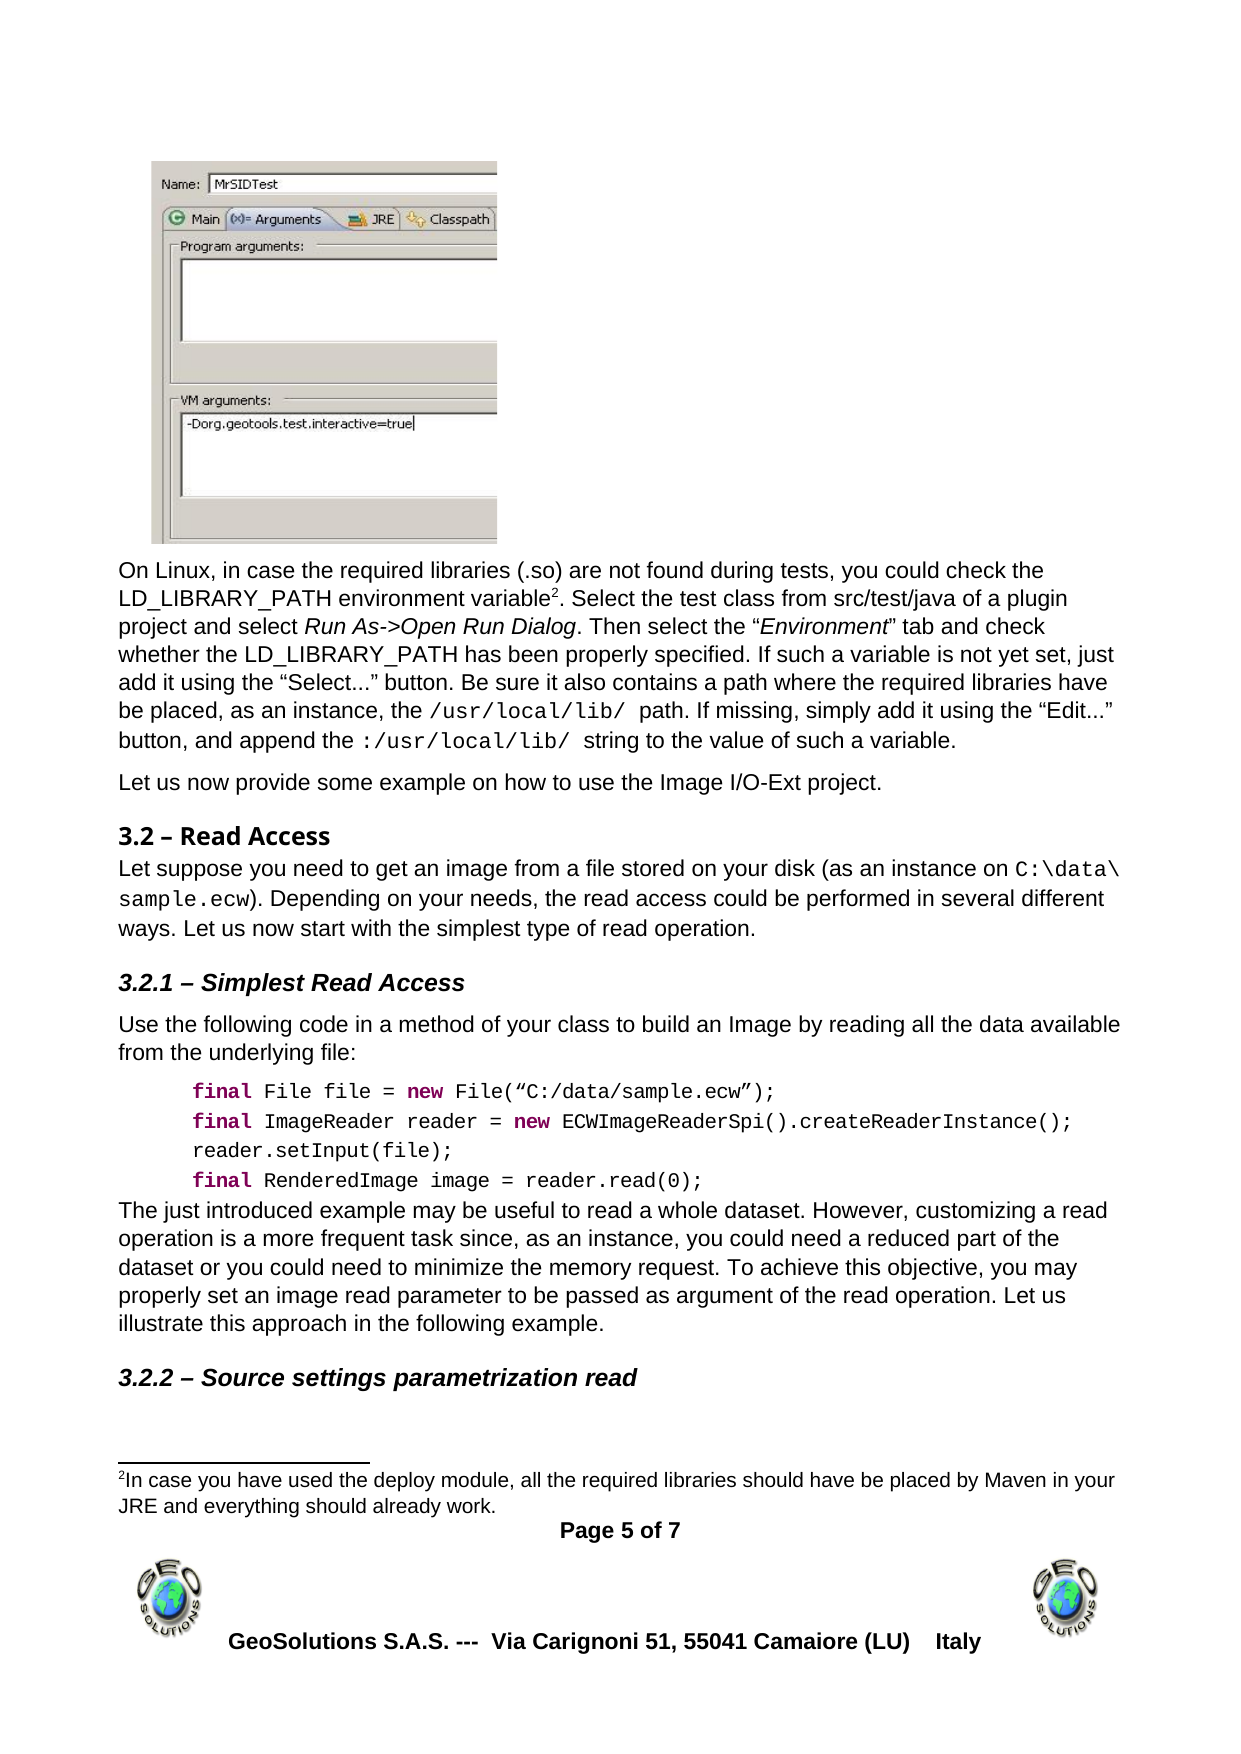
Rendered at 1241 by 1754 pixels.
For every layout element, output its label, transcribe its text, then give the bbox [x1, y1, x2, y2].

text final File file = new File(“C:/data/sample.ecw”); [118, 1079, 1122, 1103]
text Let suppose you need to get an image from a file stored on your disk (as an instance on C:\data\sample.ecw). Depending on your needs, the read access could be performed in several different ways. Let us now start with the simplest type of read operation. [118, 856, 1122, 941]
text reader.setInput(file); [118, 1139, 1122, 1162]
text Use the following code in a method of your class to build an Image by reading all the data available from the underlying file: [118, 1012, 1122, 1065]
text Let us now provide some example on how to use the Image I/O-Ext project. [118, 769, 1122, 795]
picture [134, 1552, 205, 1641]
text final RenderedImage image = reader.read(0); [118, 1168, 1122, 1192]
picture [151, 161, 498, 544]
picture [1030, 1552, 1101, 1641]
text On Linux, in case the required libraries (.so) are not found during tests, you could check the LD_LIBRARY_PATH environment variable. Select the test class from src/test/java of a plugin project and select Run As->Open Run Dialog. Then select the “Environment” tab and check whether the LD_LIBRARY_PATH has been properly specified. If such a variable is not yet set, just add it using the “Select...” button. Be sure it also contains a path where the required libraries have be placed, as an instance, the /usr/local/lib/ path. If missing, simply add it using the “Edit...” button, and append the :/usr/local/lib/ string to the value of such a variable. [118, 557, 1122, 755]
subtitle 3.2.1 – Simplest Read Access [118, 969, 1122, 996]
text The just introduced example may be useful to read a whole dataset. However, customizing a read operation is a more frequent task since, as an instance, you could need a reduced part of the dataset or you could need to minimize the memory request. To achieve this objective, you may properly set an image read parameter to be passed as argument of the read operation. Let us illustrate this approach in the following example. [118, 1198, 1122, 1336]
text final ImageReader reader = new ECWImageReaderSpi().createReaderInstance(); [118, 1109, 1122, 1133]
subtitle 3.2.2 – Source settings parametrization read [118, 1363, 1122, 1391]
text In case you have used the deploy module, all the required libraries should have be placed by Maven in your JRE and everything should already work. [118, 1469, 1122, 1518]
subtitle 3.2 – Read Access [118, 818, 1122, 853]
